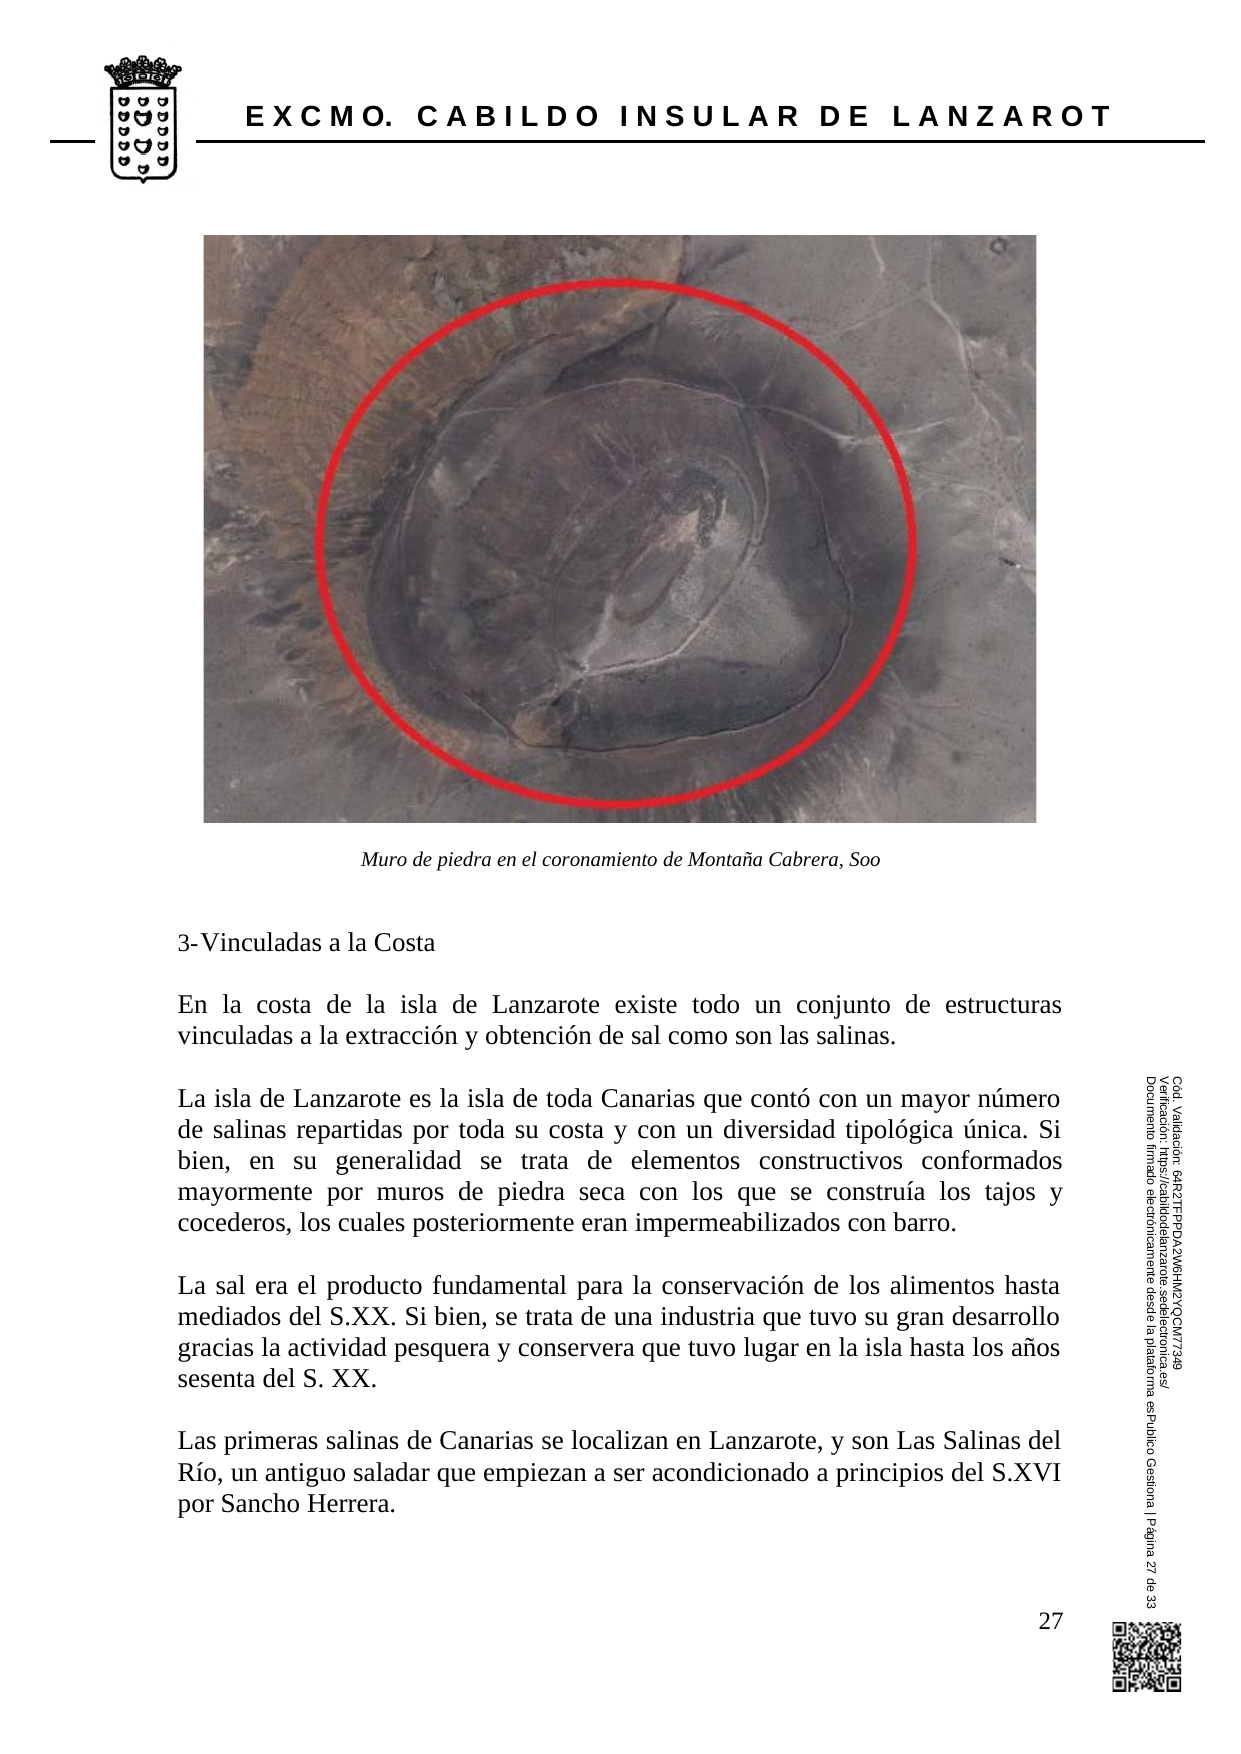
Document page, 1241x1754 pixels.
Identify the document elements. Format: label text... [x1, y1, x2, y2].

picture [95, 39, 196, 193]
text Cód. Validación: 64R2TFPPDA2W6HM2YQCM77349 [1171, 1077, 1184, 1611]
list Vinculadas a la Costa [177, 926, 1192, 957]
picture [203, 235, 1037, 823]
text Documento firmado electrónicamente desde la plataforma esPublico Gestiona | Página 27 de 33 [1145, 1077, 1158, 1611]
text La sal era el producto fundamental para la conservación de los alimentos hasta mediados del S.XX. Si bien, se trata de una industria que tuvo su gran desarrollo gracias la actividad pesquera y conservera que tuvo lugar en la isla hasta los años sesenta del S. XX. [177, 1269, 1062, 1393]
text La isla de Lanzarote es la isla de toda Canarias que contó con un mayor número de salinas repartidas por toda su costa y con un diversidad tipológica única. Si bien, en su generalidad se trata de elementos constructivos conformados mayormente por muros de piedra seca con los que se construía los tajos y cocederos, los cuales posteriormente eran impermeabilizados con barro. [177, 1082, 1063, 1238]
text Las primeras salinas de Canarias se localizan en Lanzarote, y son Las Salinas del Río, un antiguo saladar que empiezan a ser acondicionado a principios del S.XVI por Sancho Herrera. [177, 1424, 1063, 1518]
picture [1112, 1622, 1182, 1692]
text En la costa de la isla de Lanzarote existe todo un conjunto de estructuras vinculadas a la extracción y obtención de sal como son las salinas. [177, 988, 1062, 1051]
text Verificación: https://cabildodelanzarote.sedelectronica.es/ [1158, 1077, 1171, 1611]
text Muro de piedra en el coronamiento de Montaña Cabrera, Soo [361, 847, 1192, 871]
